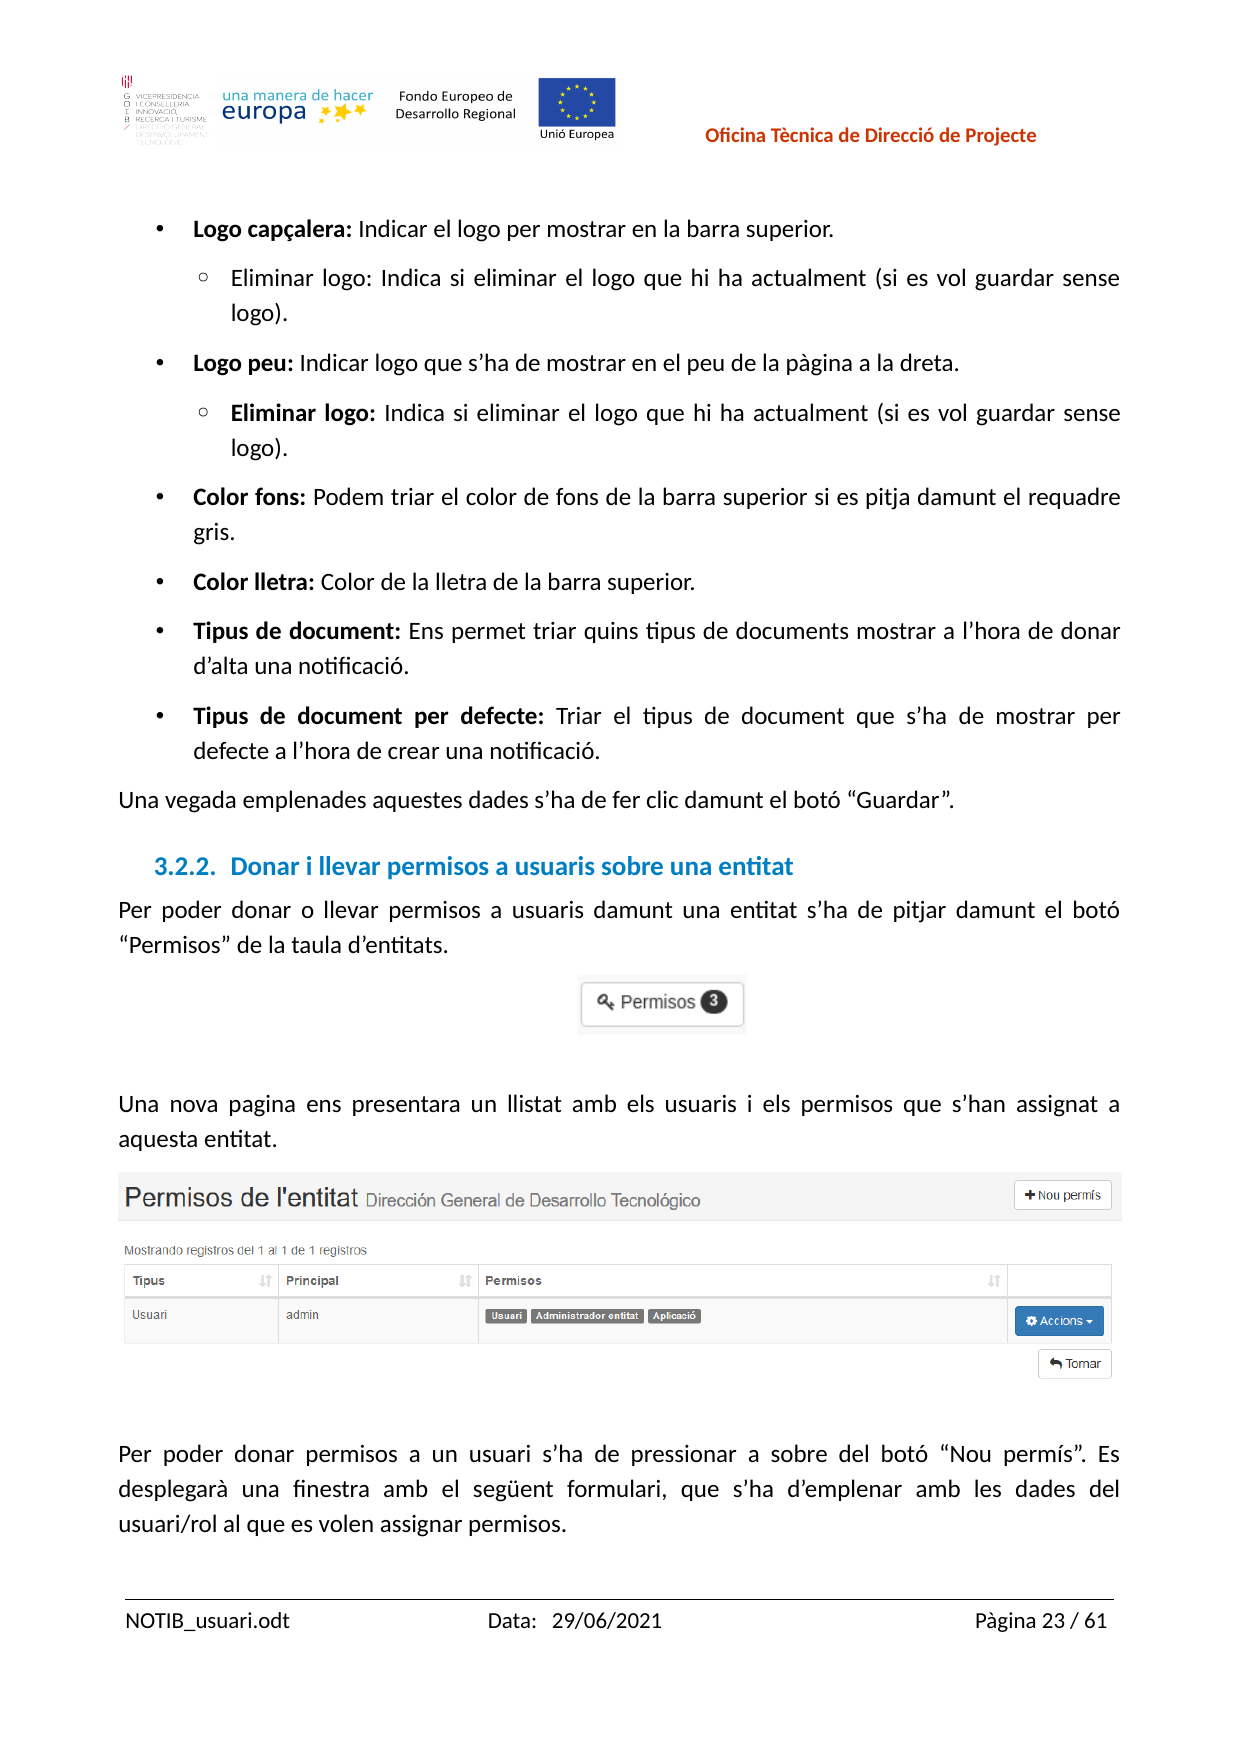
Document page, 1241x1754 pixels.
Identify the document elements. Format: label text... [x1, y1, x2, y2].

text Una vegada emplenades aquestes dades s’ha de fer clic damunt el botó “Guardar”. [118, 785, 1122, 815]
list Color lletra: Color de la lletra de la barra superior. [156, 566, 1122, 596]
picture [118, 1172, 1123, 1385]
text Per poder donar permisos a un usuari s’ha de pressionar a sobre del botó “Nou permís”. Es desplegarà una finestra amb el següent formulari, que s’ha d’emplenar amb les dades del usuari/rol al que es volen assignar permisos. [118, 1438, 1122, 1539]
subtitle Donar i llevar permisos a usuaris sobre una entitat [153, 849, 1122, 882]
list Color fons: Podem triar el color de fons de la barra superior si es pitja damunt el requadre gris. [156, 481, 1122, 547]
picture [118, 73, 213, 147]
list Eliminar logo: Indica si eliminar el logo que hi ha actualment (si es vol guardar sense logo). [193, 263, 1122, 328]
picture [219, 73, 621, 147]
list Logo capçalera: Indicar el logo per mostrar en la barra superior. [156, 213, 1122, 243]
text Per poder donar o llevar permisos a usuaris damunt una entitat s’ha de pitjar damunt el botó “Permisos” de la taula d’entitats. [118, 894, 1122, 960]
list Tipus de document: Ens permet triar quins tipus de documents mostrar a l’hora de donar d’alta una notificació. [156, 616, 1122, 681]
list Tipus de document per defecte: Triar el tipus de document que s’ha de mostrar per defecte a l’hora de crear una notificació. [156, 700, 1122, 766]
list Logo peu: Indicar logo que s’ha de mostrar en el peu de la pàgina a la dreta. [156, 347, 1122, 378]
list Eliminar logo: Indica si eliminar el logo que hi ha actualment (si es vol guardar sense logo). [193, 397, 1122, 462]
text Una nova pagina ens presentara un llistat amb els usuaris i els permisos que s’han assignat a aquesta entitat. [118, 1088, 1122, 1154]
picture [577, 974, 747, 1035]
